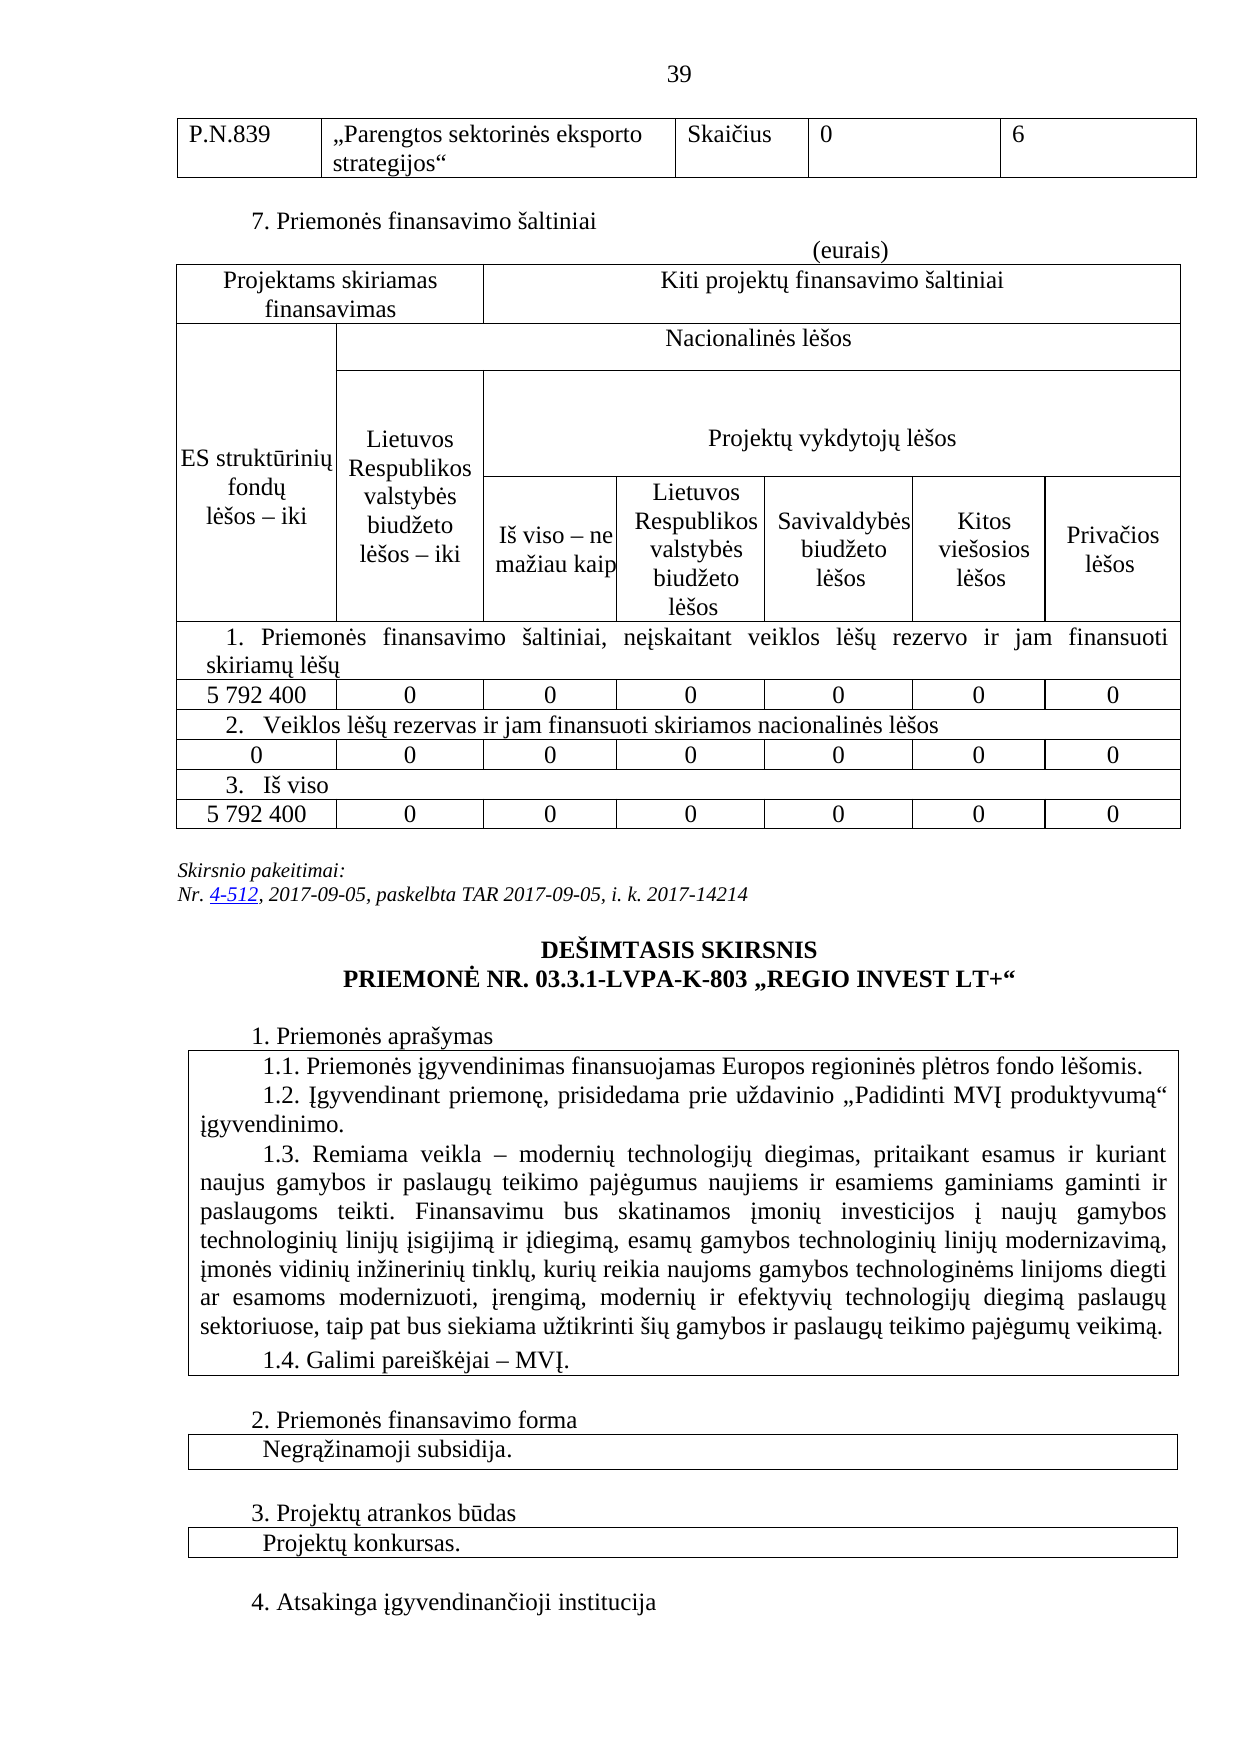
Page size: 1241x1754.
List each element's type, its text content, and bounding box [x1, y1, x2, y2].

text PRIEMONĖ NR. 03.3.1-LVPA-K-803 „REGIO INVEST LT+“ [177, 964, 1181, 992]
table_header Projektų konkursas. [189, 1528, 1177, 1557]
table_cell 1.3. Remiama veikla – modernių technologijų diegimas, pritaikant esamus ir kuriant naujus gamybos ir paslaugų teikimo pajėgumus naujiems ir esamiems gaminiams gaminti ir paslaugoms teikti. Finansavimu bus skatinamos įmonių investicijos į naujų gamybos technologinių linijų įsigijimą ir įdiegimą, esamų gamybos technologinių linijų modernizavimą, įmonės vidinių inžinerinių tinklų, kurių reikia naujoms gamybos technologinėms linijoms diegti ar esamoms modernizuoti, įrengimą, modernių ir efektyvių technologijų diegimą paslaugų sektoriuose, taip pat bus siekiama užtikrinti šių gamybos ir paslaugų teikimo pajėgumų veikimą. [189, 1139, 1178, 1345]
table_cell 0 [177, 740, 336, 769]
table_cell 1.2. Įgyvendinant priemonę, prisidedama prie uždavinio „Padidinti MVĮ produktyvumą“ įgyvendinimo. [189, 1080, 1178, 1139]
table_cell 0 [765, 800, 912, 828]
text 1. Priemonės aprašymas [177, 1021, 1181, 1050]
table_cell 5 792 400 [177, 680, 336, 709]
table_cell Nacionalinės lėšos [337, 324, 1180, 370]
table_cell 1.4. Galimi pareiškėjai – MVĮ. [189, 1345, 1178, 1375]
table_cell 2. Veiklos lėšų rezervas ir jam finansuoti skiriamos nacionalinės lėšos [177, 710, 1180, 739]
table_cell Skaičius [676, 119, 808, 177]
table_cell 0 [484, 740, 616, 769]
table_cell 0 [1046, 740, 1180, 769]
table_cell 0 [913, 800, 1044, 828]
table_cell „Parengtos sektorinės eksporto strategijos“ [322, 119, 675, 177]
table_header 1.1. Priemonės įgyvendinimas finansuojamas Europos regioninės plėtros fondo lėšomis. [189, 1051, 1178, 1080]
text 7. Priemonės finansavimo šaltiniai [177, 206, 1181, 235]
table_cell Privačios lėšos [1046, 477, 1180, 621]
table_cell 3. Iš viso [177, 770, 1180, 798]
table_cell 0 [484, 680, 616, 709]
table_cell 0 [617, 680, 764, 709]
table_cell 0 [913, 740, 1044, 769]
text (eurais) [812, 235, 904, 264]
text Nr. 4-512, 2017-09-05, paskelbta TAR 2017-09-05, i. k. 2017-14214 [177, 882, 1181, 906]
table_cell 0 [913, 680, 1044, 709]
text 4. Atsakinga įgyvendinančioji institucija [177, 1587, 1181, 1616]
table_cell 0 [1046, 680, 1180, 709]
table_cell 0 [765, 680, 912, 709]
table_cell 6 [1001, 119, 1196, 177]
text DEŠIMTASIS SKIRSNIS [177, 935, 1181, 964]
text 2. Priemonės finansavimo forma [244, 1405, 1181, 1433]
table_cell 0 [617, 800, 764, 828]
table_cell P.N.839 [178, 119, 321, 177]
table_cell Lietuvos Respublikos valstybės biudžeto lėšos [617, 477, 764, 621]
table_cell Iš viso – ne mažiau kaip [484, 477, 616, 621]
table_cell Projektų vykdytojų lėšos [484, 371, 1180, 476]
table_cell Lietuvos Respublikos valstybės biudžeto lėšos – iki [337, 371, 483, 621]
table_cell 0 [809, 119, 1000, 177]
text 3. Projektų atrankos būdas [177, 1498, 1181, 1527]
text Skirsnio pakeitimai: [177, 858, 1181, 882]
table_cell 0 [1046, 800, 1180, 828]
table_cell 0 [765, 740, 912, 769]
table_header Kiti projektų finansavimo šaltiniai [484, 265, 1180, 322]
table_cell Savivaldybės biudžeto lėšos [765, 477, 912, 621]
table_cell 1. Priemonės finansavimo šaltiniai, neįskaitant veiklos lėšų rezervo ir jam finansuoti skiriamų lėšų [177, 622, 1180, 679]
table_header Projektams skiriamas finansavimas [177, 265, 483, 322]
table_cell ES struktūrinių fondų lėšos – iki [177, 324, 336, 621]
table_cell 0 [617, 740, 764, 769]
table_cell 5 792 400 [177, 800, 336, 828]
table_cell 0 [337, 680, 483, 709]
table_cell 0 [337, 740, 483, 769]
table_cell Kitos viešosios lėšos [913, 477, 1044, 621]
table_cell 0 [337, 800, 483, 828]
table_cell 0 [484, 800, 616, 828]
table_header Negrąžinamoji subsidija. [189, 1435, 1177, 1469]
